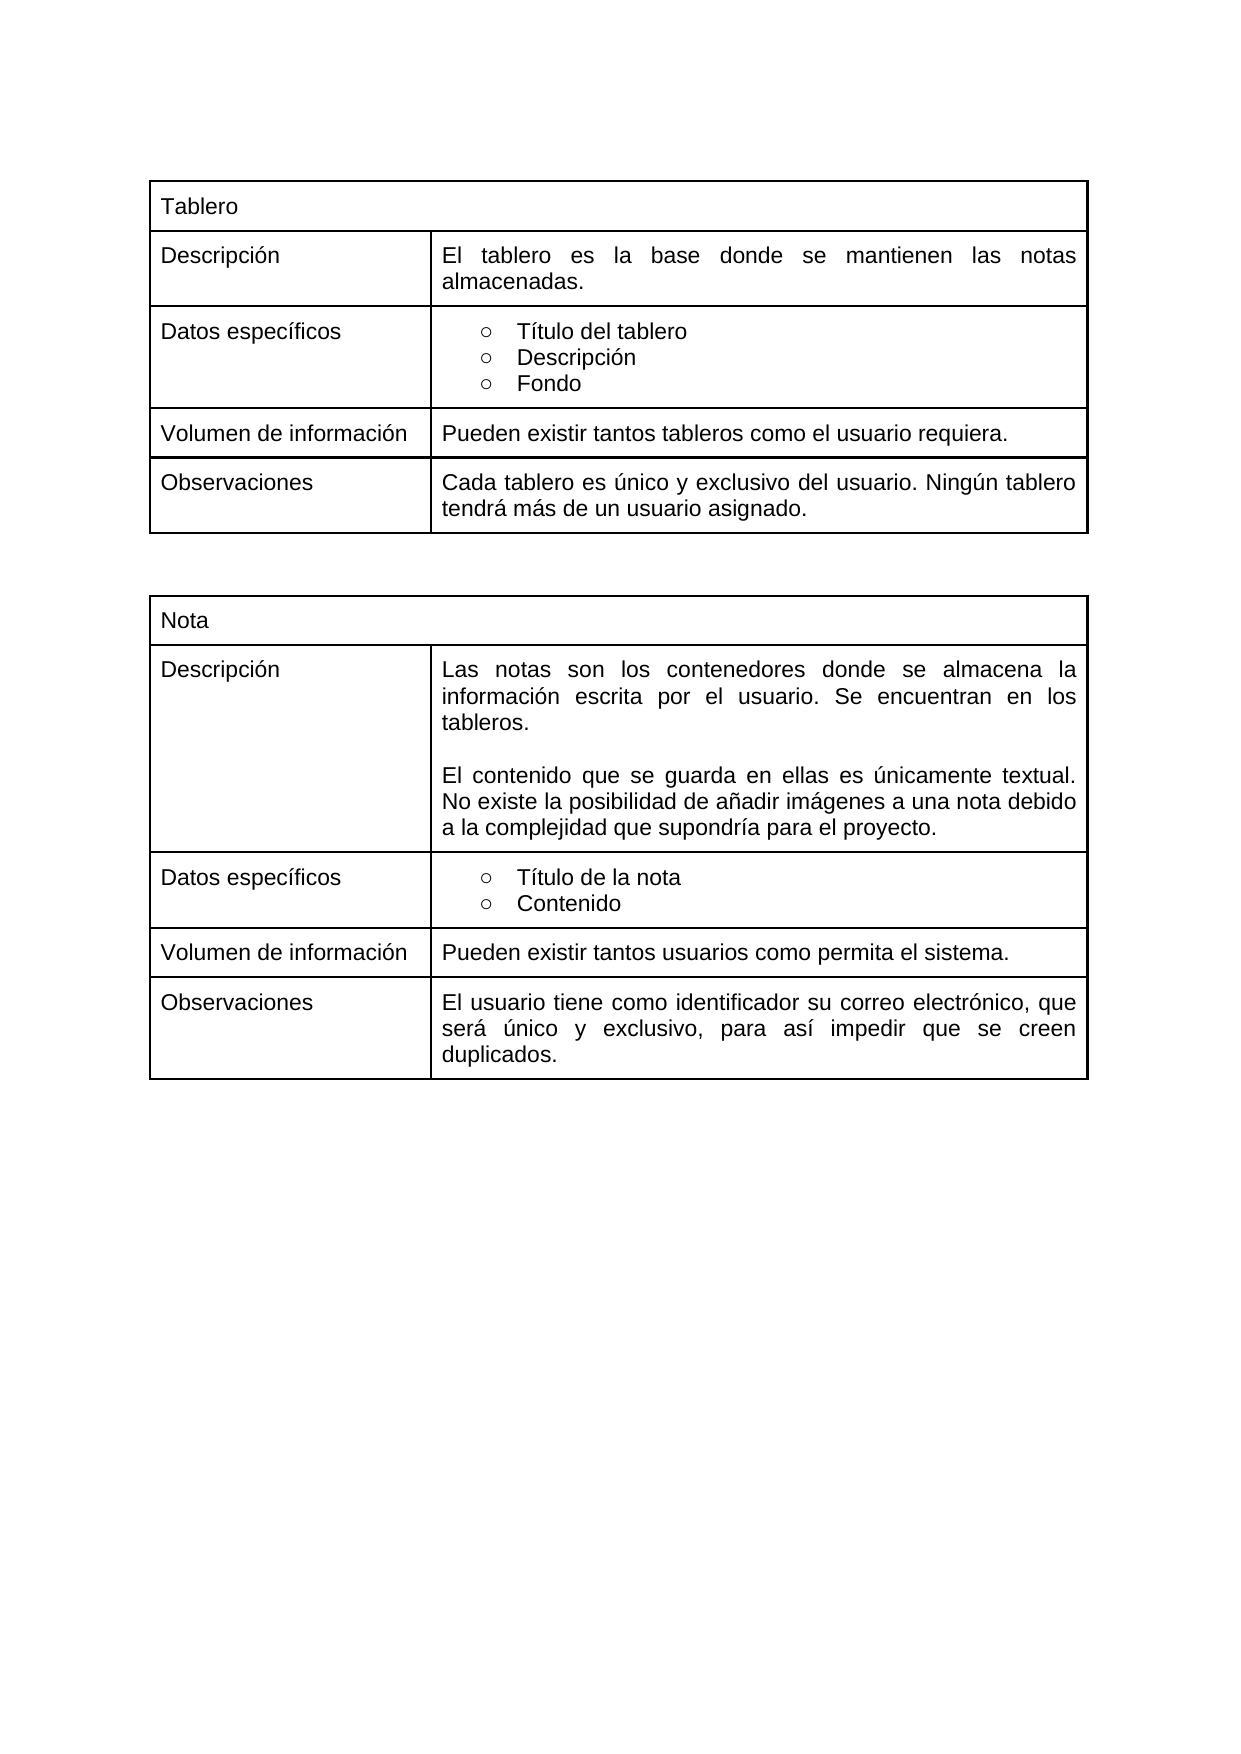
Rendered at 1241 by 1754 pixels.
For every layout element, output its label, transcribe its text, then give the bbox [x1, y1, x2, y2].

table_cell Datos específicos [151, 307, 430, 407]
table_cell Las notas son los contenedores donde se almacena la información escrita por el usuario. Se encuentran en los tableros. El contenido que se guarda en ellas es únicamente textual. No existe la posibilidad de añadir imágenes a una nota debido a la complejidad que supondría para el proyecto. [432, 646, 1086, 851]
table_cell Observaciones [151, 459, 430, 532]
table_cell Pueden existir tantos usuarios como permita el sistema. [432, 929, 1086, 976]
table_cell Datos específicos [151, 853, 430, 927]
table_cell Título del tablero Descripción Fondo [432, 307, 1086, 407]
table_header Nota [151, 597, 1086, 644]
table_cell Observaciones [151, 978, 430, 1078]
table_cell Descripción [151, 232, 430, 305]
table_cell Título de la nota Contenido [432, 853, 1086, 927]
table_header Tablero [151, 182, 1086, 229]
table_cell El usuario tiene como identificador su correo electrónico, que será único y exclusivo, para así impedir que se creen duplicados. [432, 978, 1086, 1078]
table_cell Pueden existir tantos tableros como el usuario requiera. [432, 409, 1086, 456]
table_cell El tablero es la base donde se mantienen las notas almacenadas. [432, 232, 1086, 305]
table_cell Volumen de información [151, 409, 430, 456]
table_cell Descripción [151, 646, 430, 851]
table_cell Volumen de información [151, 929, 430, 976]
table_cell Cada tablero es único y exclusivo del usuario. Ningún tablero tendrá más de un usuario asignado. [432, 459, 1086, 532]
